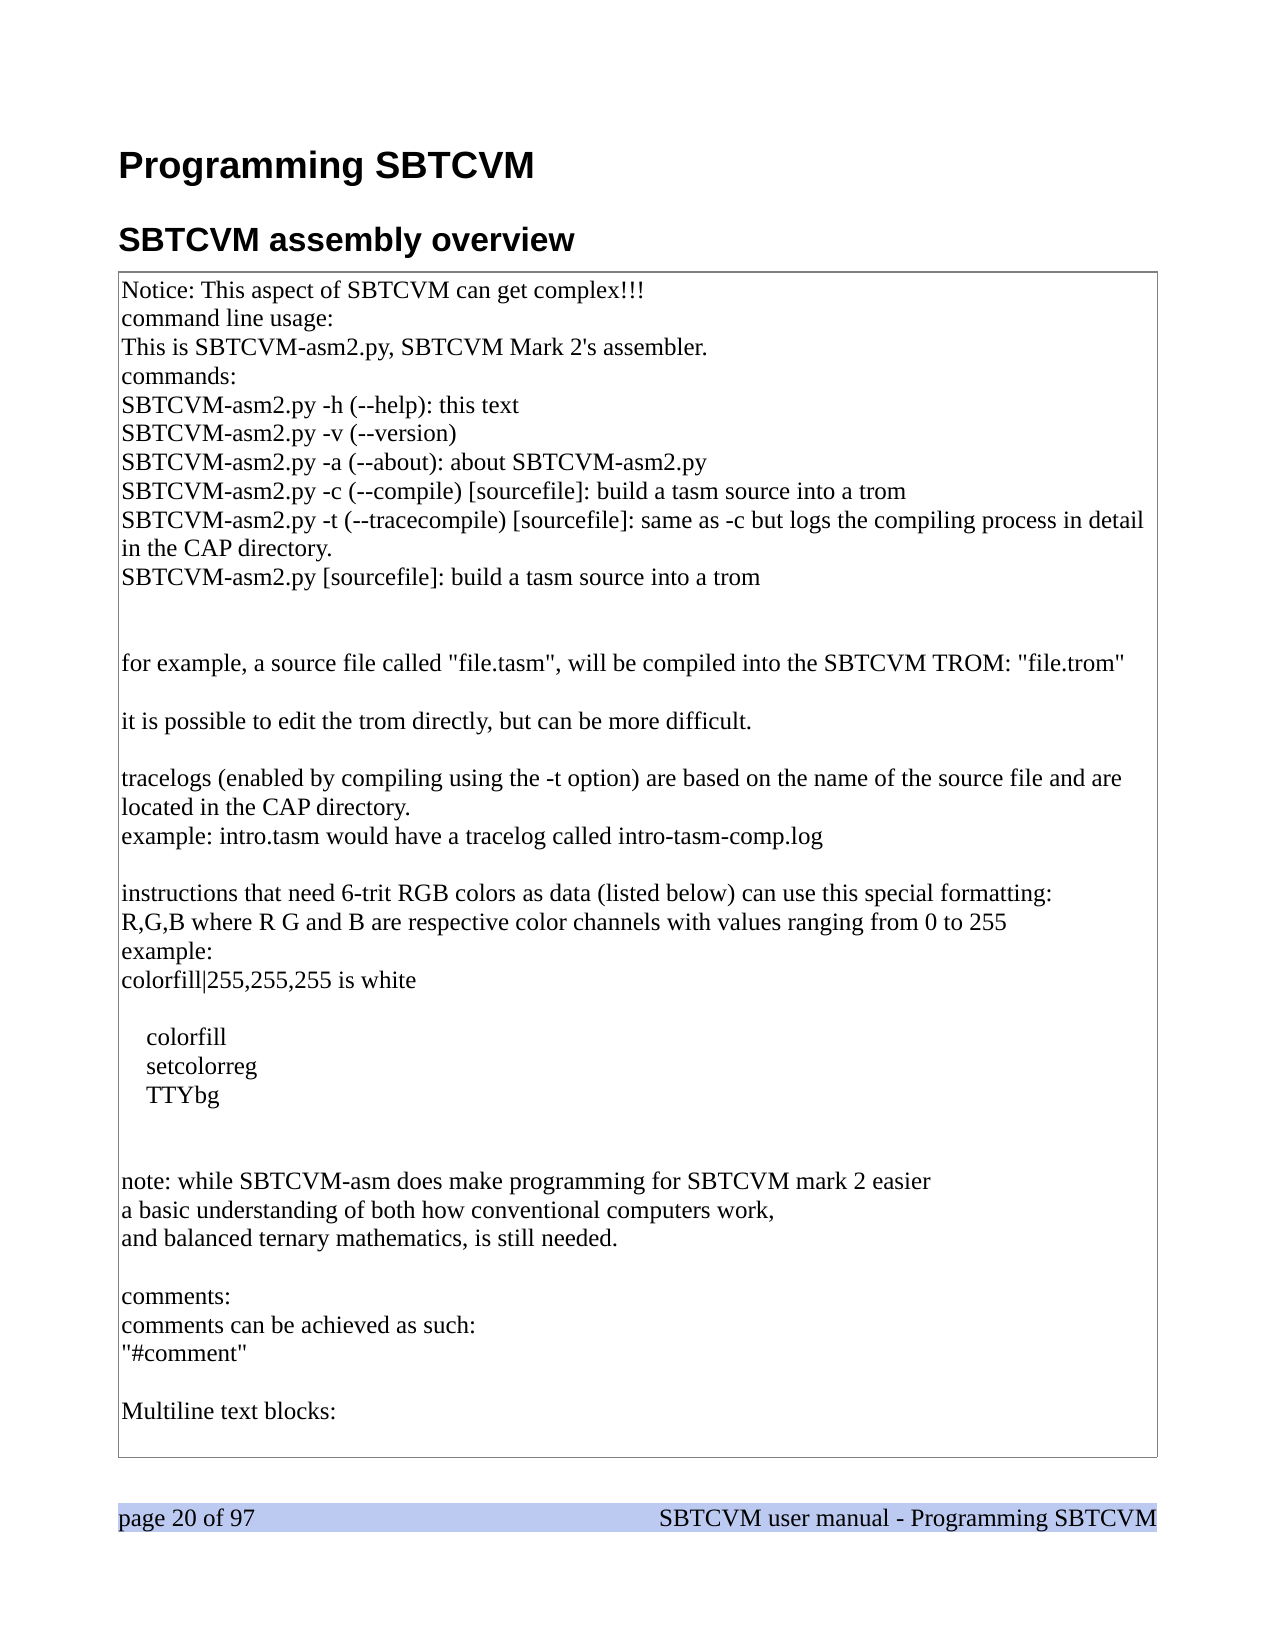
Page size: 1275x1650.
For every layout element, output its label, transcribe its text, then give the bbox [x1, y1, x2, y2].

subtitle Programming SBTCVM [118, 143, 1157, 187]
table_header Notice: This aspect of SBTCVM can get complex!!! command line usage: This is SBTCVM-asm2.py, SBTCVM Mark 2's assembler. commands: SBTCVM-asm2.py -h (--help): this text SBTCVM-asm2.py -v (--version) SBTCVM-asm2.py -a (--about): about SBTCVM-asm2.py SBTCVM-asm2.py -c (--compile) [sourcefile]: build a tasm source into a trom SBTCVM-asm2.py -t (--tracecompile) [sourcefile]: same as -c but logs the compiling process in detail in the CAP directory. SBTCVM-asm2.py [sourcefile]: build a tasm source into a trom for example, a source file called "file.tasm", will be compiled into the SBTCVM TROM: "file.trom" it is possible to edit the trom directly, but can be more difficult. tracelogs (enabled by compiling using the -t option) are based on the name of the source file and are located in the CAP directory. example: intro.tasm would have a tracelog called intro-tasm-comp.log instructions that need 6-trit RGB colors as data (listed below) can use this special formatting: R,G,B where R G and B are respective color channels with values ranging from 0 to 255 example: colorfill|255,255,255 is white colorfill setcolorreg TTYbg note: while SBTCVM-asm does make programming for SBTCVM mark 2 easier a basic understanding of both how conventional computers work, and balanced ternary mathematics, is still needed. comments: comments can be achieved as such: "#comment" Multiline text blocks: [119, 273, 1157, 1457]
subtitle SBTCVM assembly overview [118, 220, 1157, 259]
